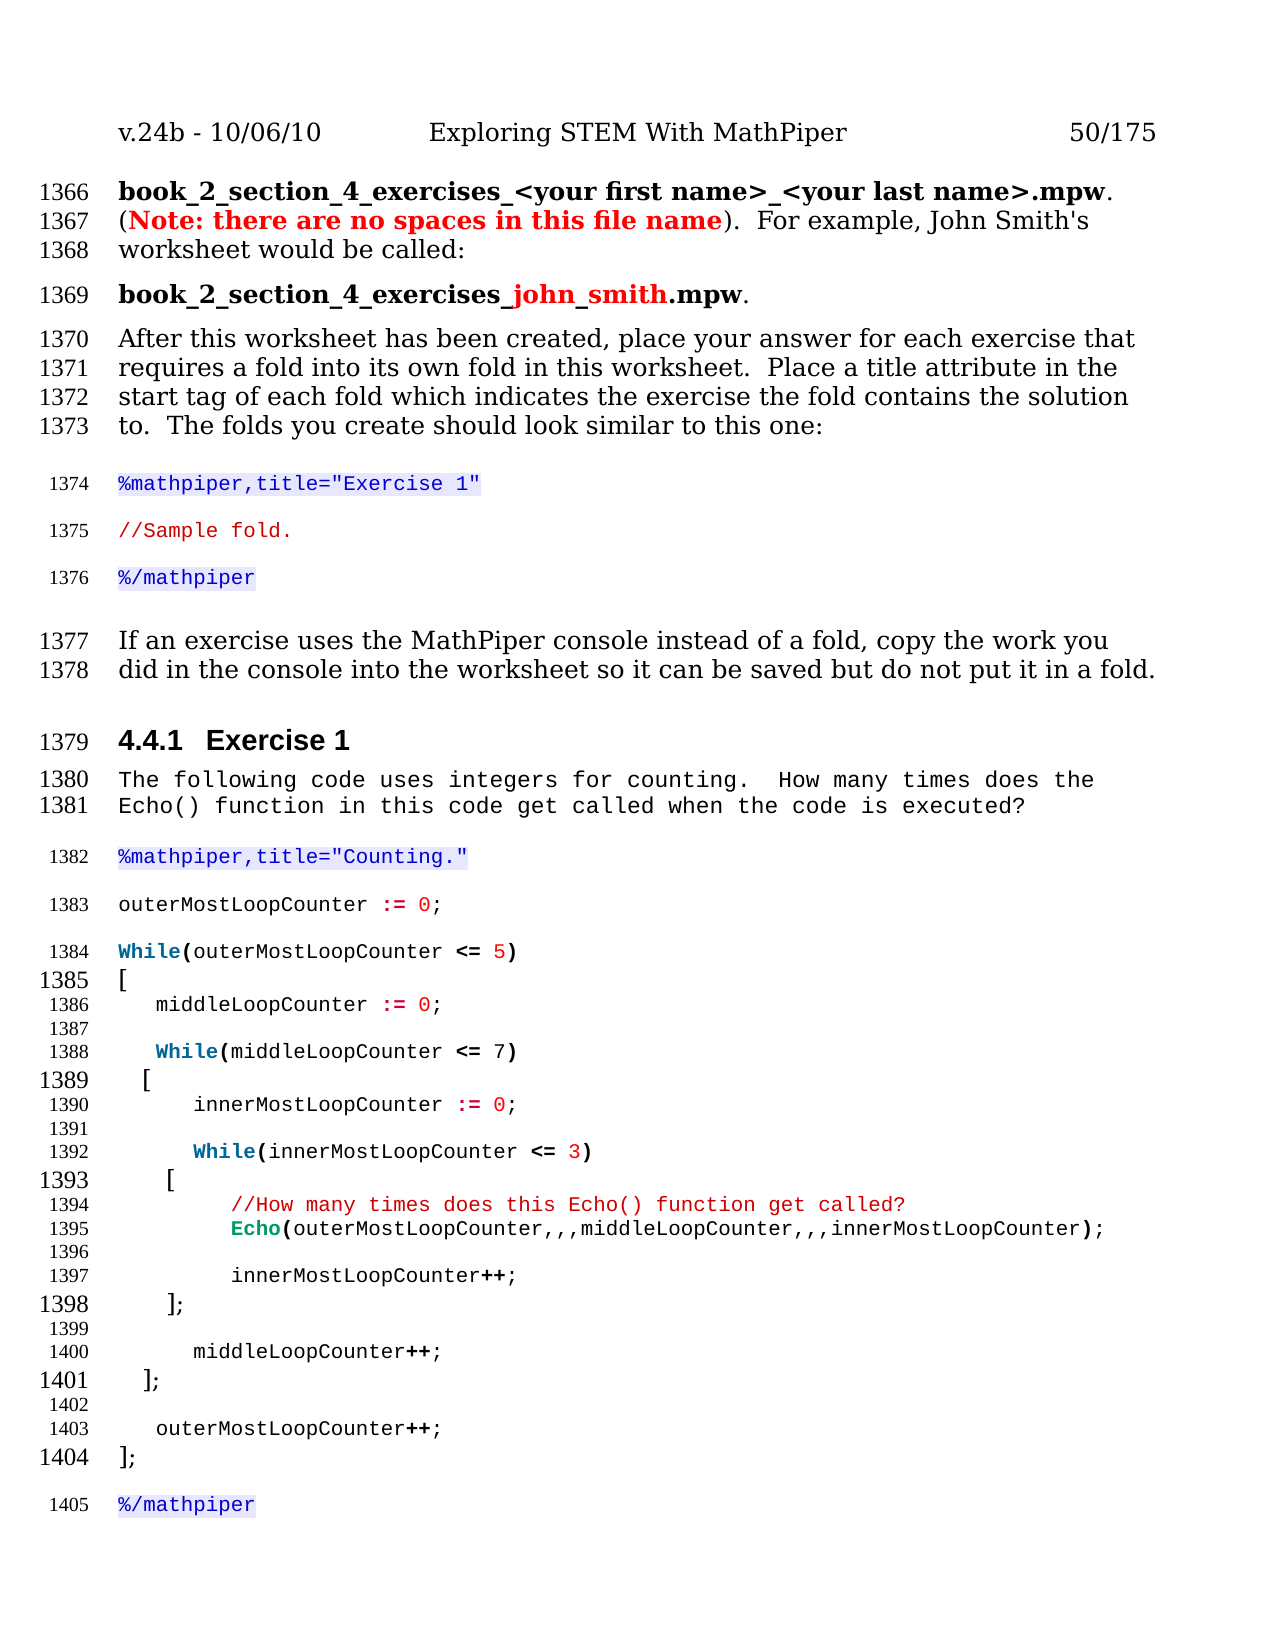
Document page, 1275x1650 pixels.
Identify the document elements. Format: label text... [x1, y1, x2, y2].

text outerMostLoopCounter := 0; [118, 894, 1157, 917]
text The following code uses integers for counting. How many times does the Echo() function in this code get called when the code is executed? [118, 769, 1157, 821]
text [ [118, 1065, 1157, 1094]
text book_2_section_4_exercises_<your first name>_<your last name>.mpw. (Note: there are no spaces in this file name). For example, John Smith's worksheet would be called: [118, 177, 1157, 265]
text middleLoopCounter := 0; [118, 994, 1157, 1018]
text %mathpiper,title="Counting." [118, 847, 1157, 870]
text outerMostLoopCounter++; [118, 1418, 1157, 1442]
text innerMostLoopCounter := 0; [118, 1094, 1157, 1118]
text %mathpiper,title="Exercise 1" [118, 473, 1157, 496]
text //How many times does this Echo() function get called? [118, 1194, 1157, 1218]
text ]; [118, 1365, 1157, 1394]
text [ [118, 965, 1157, 994]
text While(outerMostLoopCounter <= 5) [118, 941, 1157, 965]
text Echo(outerMostLoopCounter,,,middleLoopCounter,,,innerMostLoopCounter); [118, 1218, 1157, 1241]
text %/mathpiper [118, 567, 1157, 591]
text After this worksheet has been created, place your answer for each exercise that requires a fold into its own fold in this worksheet. Place a title attribute in the start tag of each fold which indicates the exercise the fold contains the solution to. The folds you create should look similar to this one: [118, 324, 1157, 441]
text While(innerMostLoopCounter <= 3) [118, 1141, 1157, 1165]
text book_2_section_4_exercises_john_smith.mpw. [118, 280, 1157, 309]
text //Sample fold. [118, 520, 1157, 544]
text [ [118, 1165, 1157, 1194]
text ]; [118, 1442, 1157, 1471]
text If an exercise uses the MathPiper console instead of a fold, copy the work you did in the console into the worksheet so it can be saved but do not put it in a fold. [118, 626, 1157, 684]
text While(middleLoopCounter <= 7) [118, 1041, 1157, 1065]
text innerMostLoopCounter++; [118, 1265, 1157, 1289]
text %/mathpiper [118, 1494, 1157, 1518]
text ]; [118, 1289, 1157, 1318]
subtitle Exercise 1 [118, 723, 1157, 757]
text middleLoopCounter++; [118, 1342, 1157, 1365]
